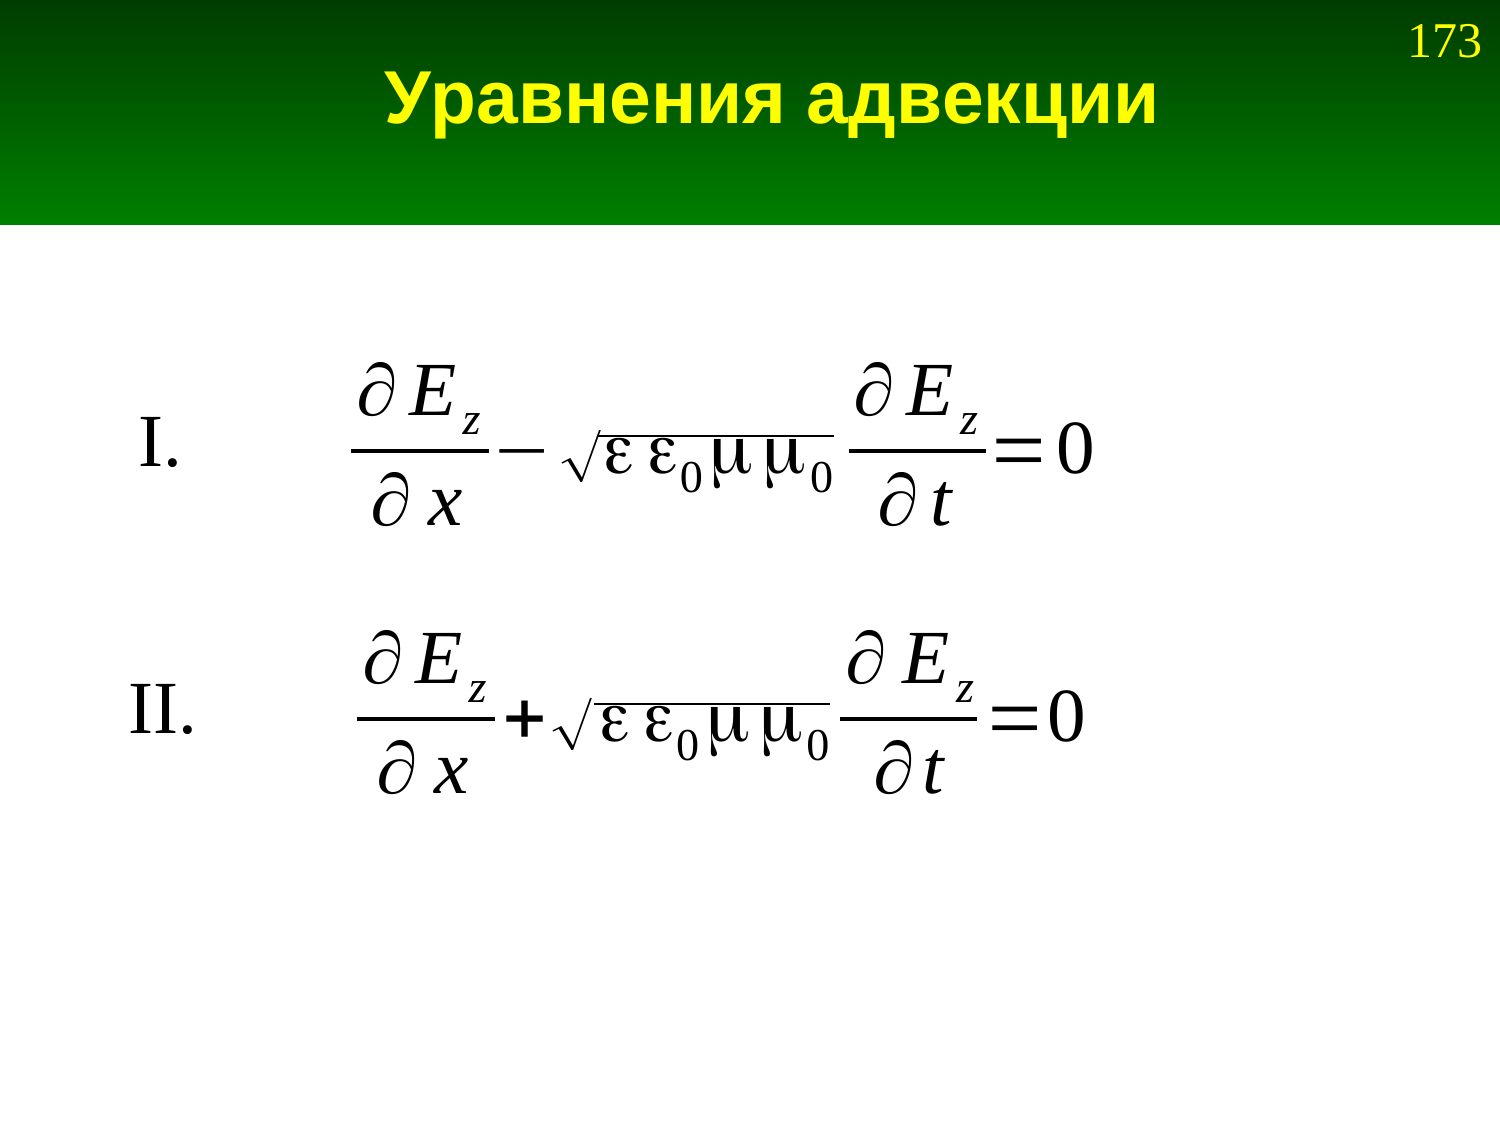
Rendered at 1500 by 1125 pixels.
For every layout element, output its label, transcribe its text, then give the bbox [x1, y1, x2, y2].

chart [333, 616, 1109, 812]
title Уравнения адвекции [123, 0, 1399, 192]
text_box II. [114, 651, 213, 756]
text_box I. [124, 383, 198, 489]
chart [327, 348, 1115, 544]
